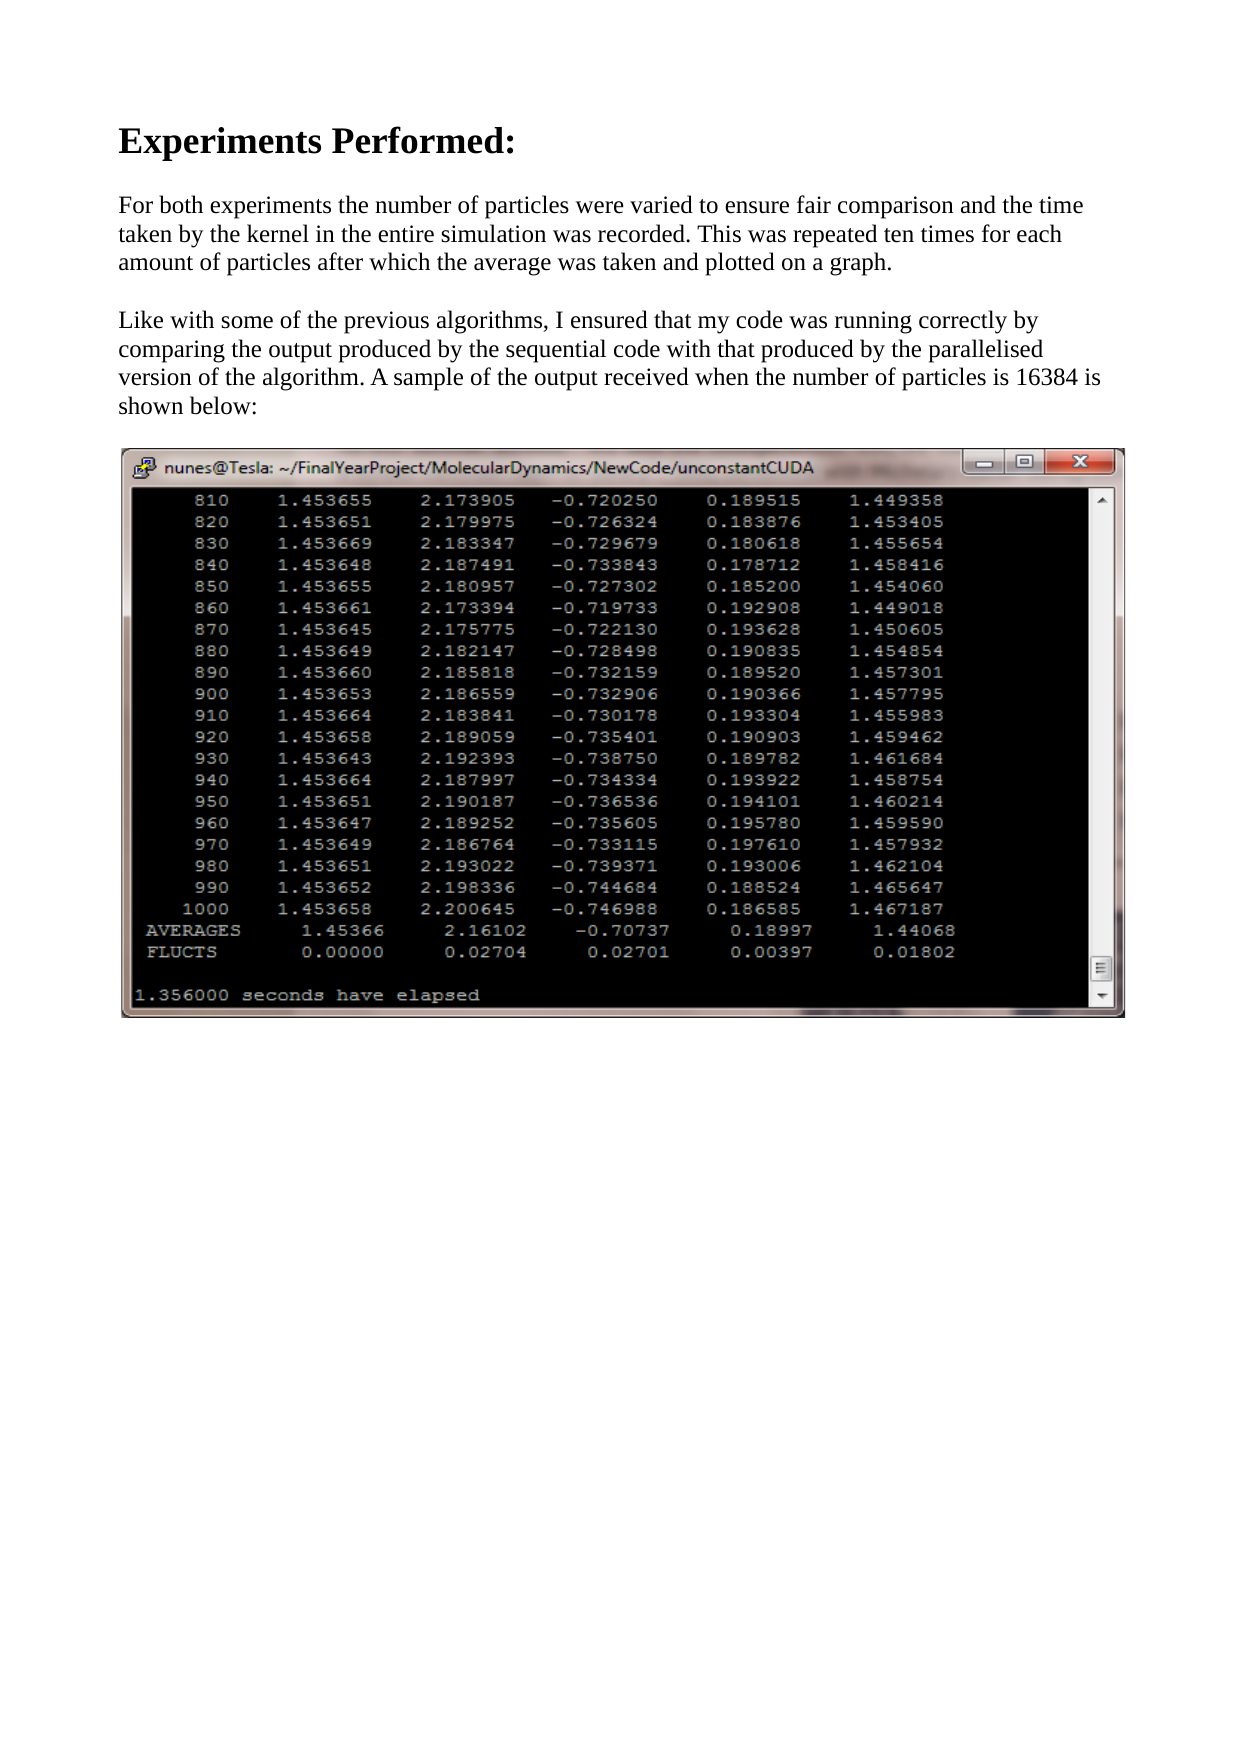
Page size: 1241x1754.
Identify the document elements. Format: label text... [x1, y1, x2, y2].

text Like with some of the previous algorithms, I ensured that my code was running correctly by comparing the output produced by the sequential code with that produced by the parallelised version of the algorithm. A sample of the output received when the number of particles is 16384 is shown below: [118, 305, 1122, 420]
text Experiments Performed: [118, 118, 1122, 161]
picture [121, 448, 1126, 1018]
text For both experiments the number of particles were varied to ensure fair comparison and the time taken by the kernel in the entire simulation was recorded. This was repeated ten times for each amount of particles after which the average was taken and plotted on a graph. [118, 190, 1122, 276]
